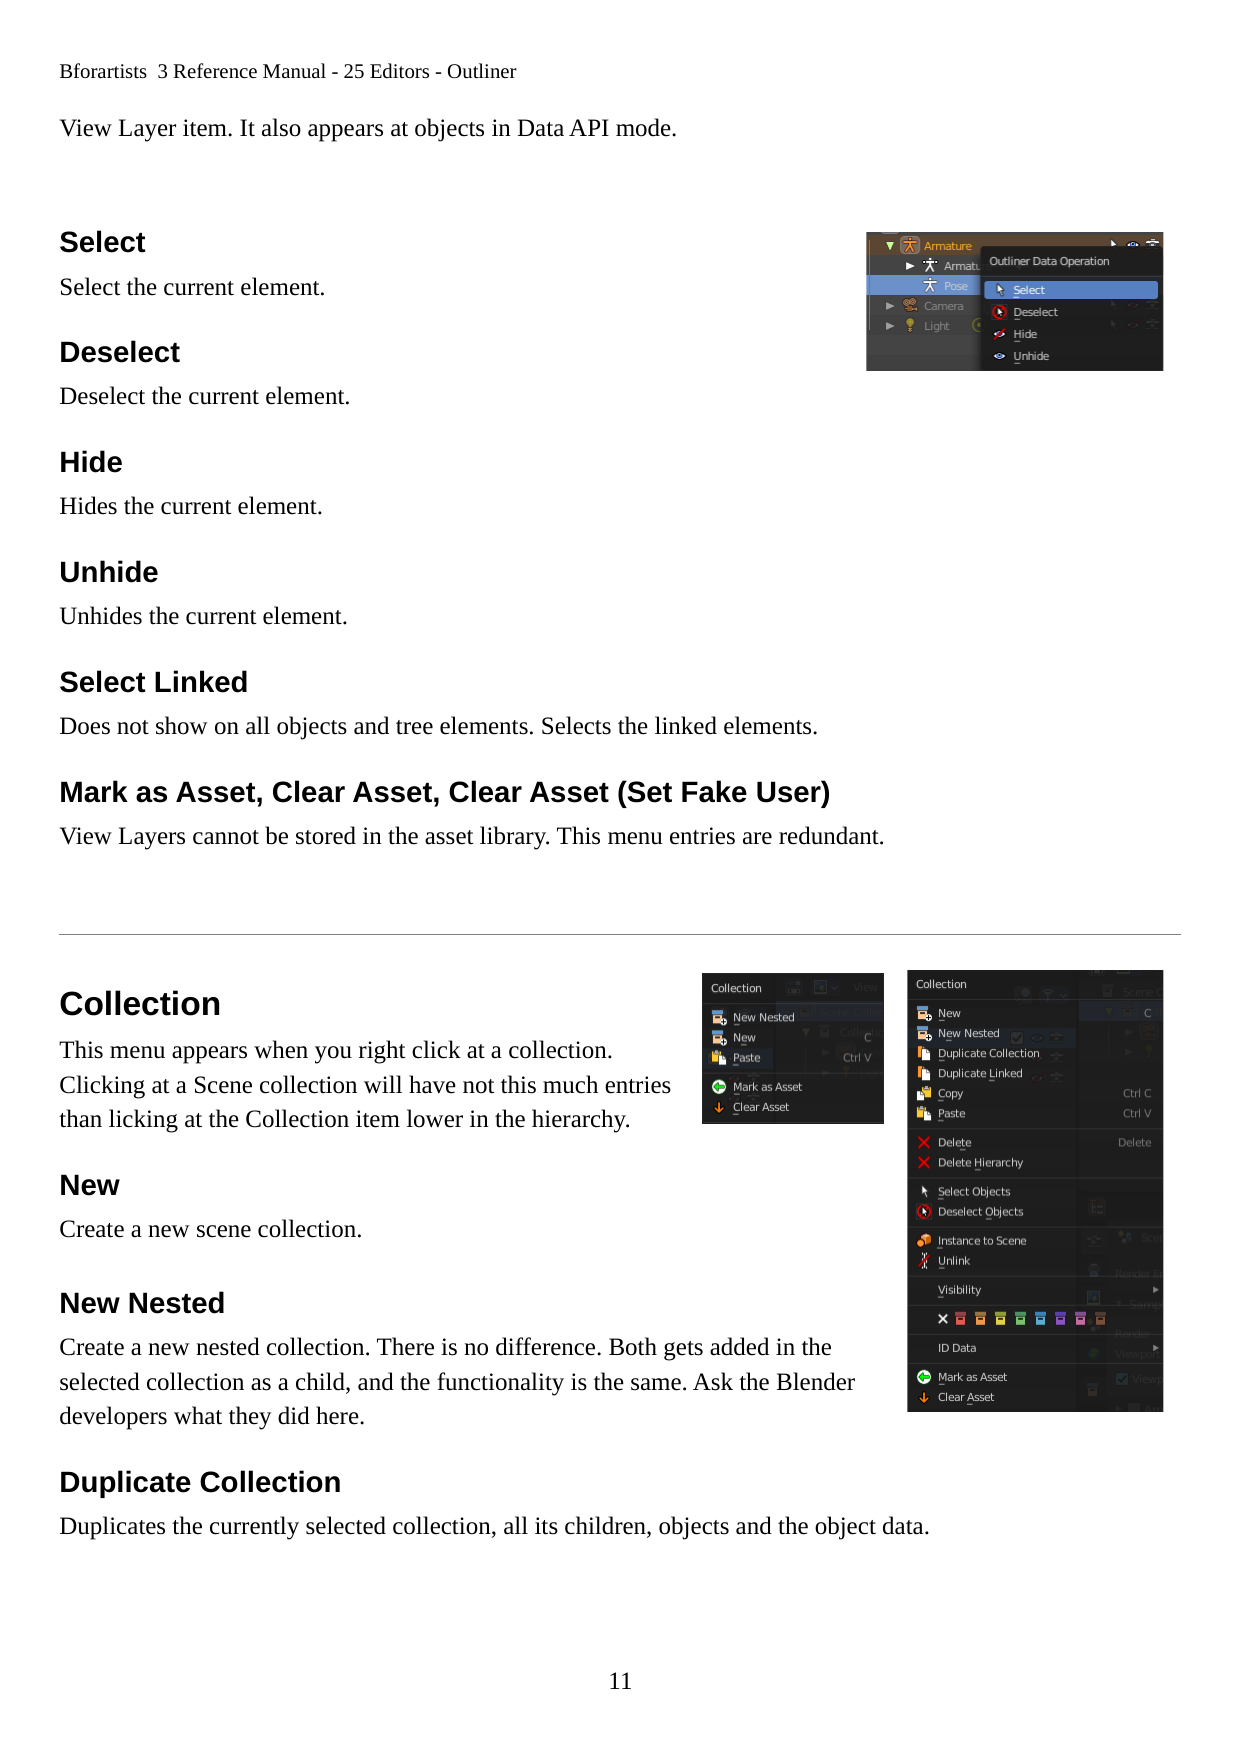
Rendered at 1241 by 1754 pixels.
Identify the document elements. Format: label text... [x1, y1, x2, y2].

picture [907, 970, 1164, 1412]
picture [866, 232, 1164, 371]
text This menu appears when you right click at a collection. Clicking at a Scene collection will have not this much entries than licking at the Collection item lower in the hierarchy. [59, 1035, 907, 1133]
text Does not show on all objects and tree elements. Selects the linked elements. [59, 711, 1181, 740]
subtitle Collection [59, 984, 702, 1023]
text Deselect the current element. [59, 381, 1181, 410]
subtitle [884, 984, 907, 1023]
subtitle Duplicate Collection [59, 1465, 1181, 1499]
subtitle [1164, 1286, 1181, 1320]
text Create a new nested collection. There is no difference. Both gets added in the selected collection as a child, and the functionality is the same. Ask the Blender developers what they did here. [59, 1332, 1181, 1430]
subtitle [1164, 984, 1181, 1023]
text Duplicates the currently selected collection, all its children, objects and the object data. [59, 1511, 1181, 1540]
text Select the current element. [59, 272, 866, 300]
text View Layers cannot be stored in the asset library. This menu entries are redundant. [59, 821, 1181, 850]
subtitle Hide [59, 445, 1181, 479]
subtitle Select [59, 225, 1181, 259]
subtitle Deselect [59, 335, 866, 369]
subtitle New [59, 1168, 907, 1202]
subtitle New Nested [59, 1286, 907, 1320]
subtitle Mark as Asset, Clear Asset, Clear Asset (Set Fake User) [59, 775, 1181, 808]
text Hides the current element. [59, 491, 1181, 520]
subtitle [1164, 335, 1181, 369]
text View Layer item. It also appears at objects in Data API mode. [59, 113, 1181, 141]
text Create a new scene collection. [59, 1214, 907, 1243]
picture [702, 973, 884, 1124]
subtitle [1164, 1168, 1181, 1202]
subtitle Unhide [59, 555, 1181, 589]
subtitle Select Linked [59, 665, 1181, 699]
text Unhides the current element. [59, 601, 1181, 630]
